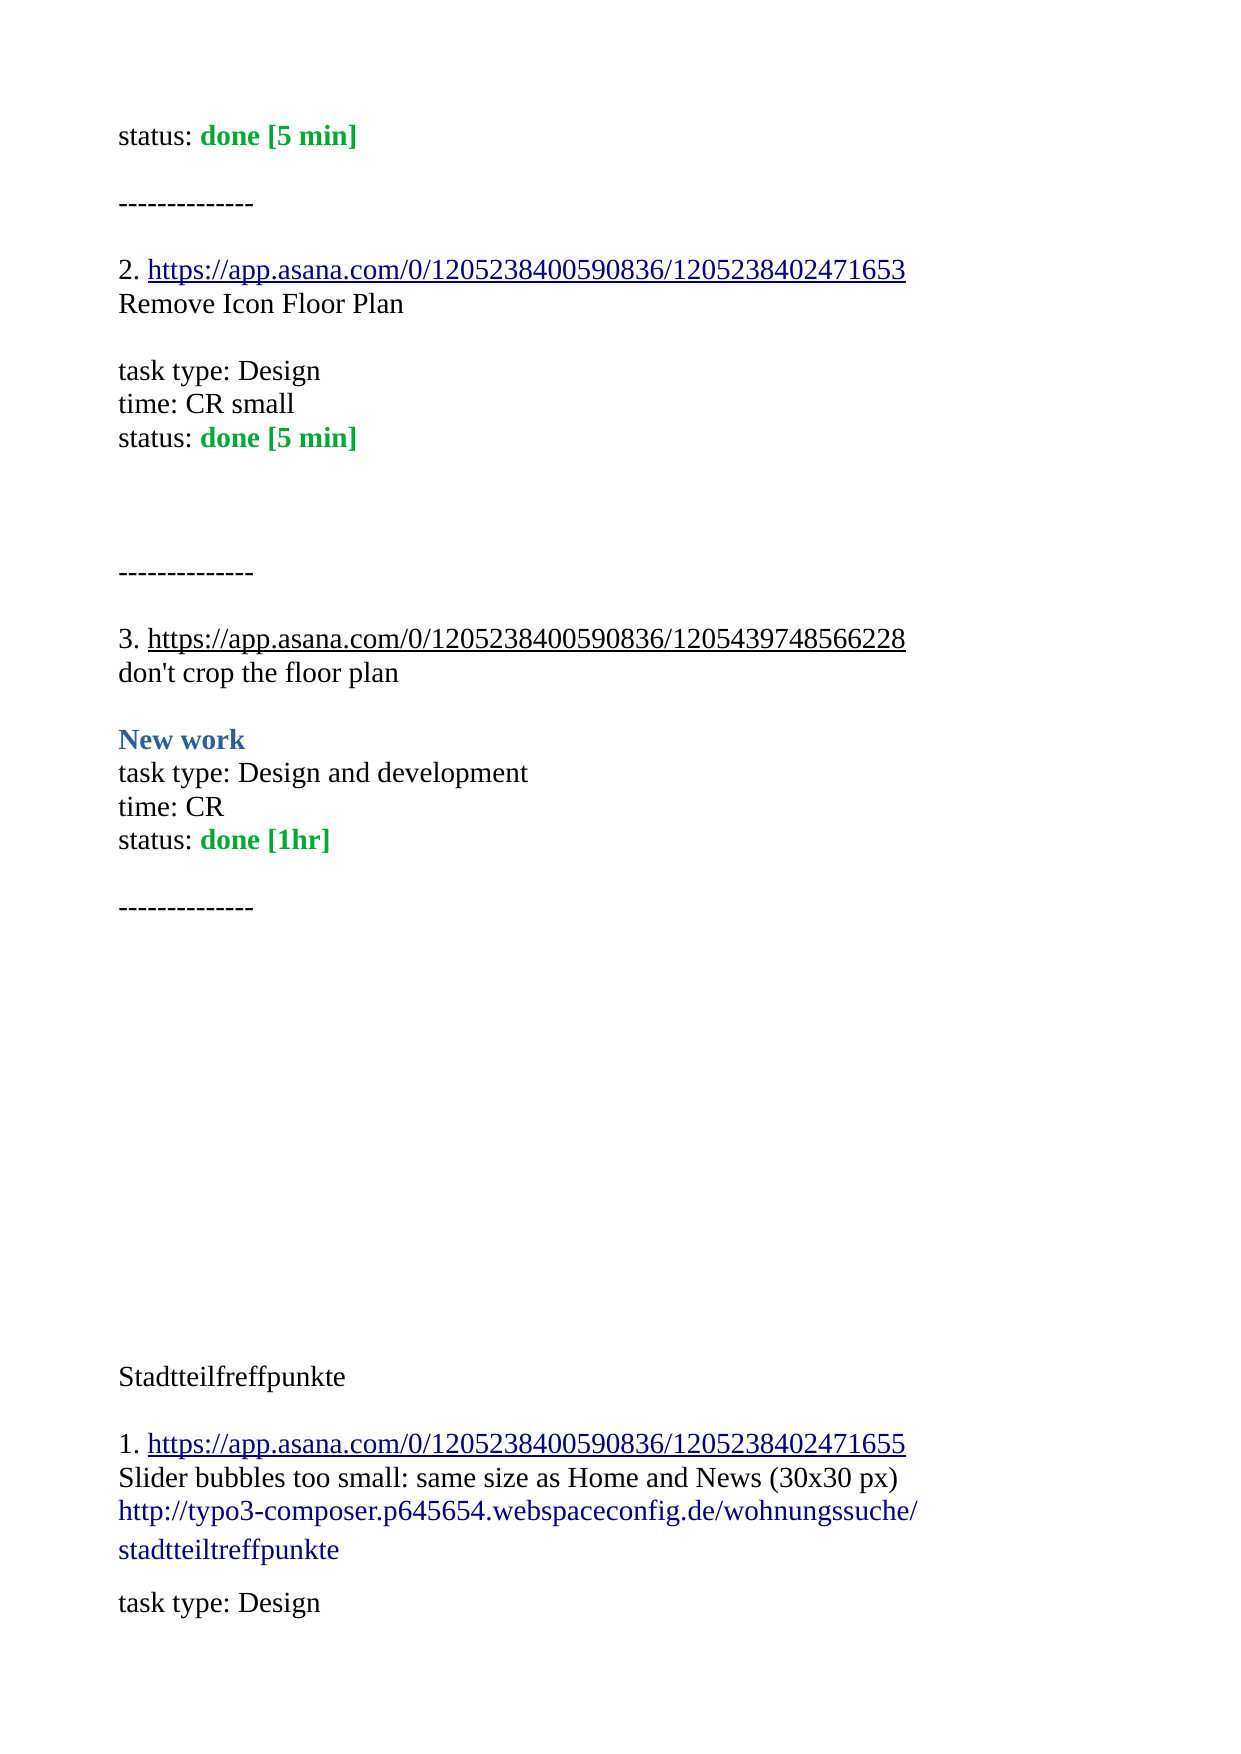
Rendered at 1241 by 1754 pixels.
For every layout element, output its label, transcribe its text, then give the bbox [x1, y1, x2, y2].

text status: done [1hr] [118, 822, 1122, 856]
text 1. https://app.asana.com/0/1205238400590836/1205238402471655 [118, 1426, 1122, 1460]
text don't crop the floor plan [118, 655, 1122, 688]
text Slider bubbles too small: same size as Home and News (30x30 px) [118, 1460, 1122, 1493]
text New work [118, 722, 1122, 755]
text status: done [5 min] [118, 118, 1122, 152]
text Remove Icon Floor Plan [118, 286, 1122, 319]
text task type: Design and development [118, 755, 1122, 789]
text -------------- [118, 889, 1122, 923]
text Stadtteilfreffpunkte [118, 1359, 1122, 1393]
text -------------- [118, 554, 1122, 588]
text task type: Design [118, 1585, 1122, 1618]
text http://typo3-composer.p645654.webspaceconfig.de/wohnungssuche/stadtteiltreffpunkte [118, 1493, 1122, 1565]
text -------------- [118, 185, 1122, 219]
text task type: Design [118, 353, 1122, 386]
text 2. https://app.asana.com/0/1205238400590836/1205238402471653 [118, 252, 1122, 286]
text 3. https://app.asana.com/0/1205238400590836/1205439748566228 [118, 621, 1122, 655]
text time: CR [118, 789, 1122, 822]
text time: CR small [118, 386, 1122, 420]
text status: done [5 min] [118, 420, 1122, 453]
